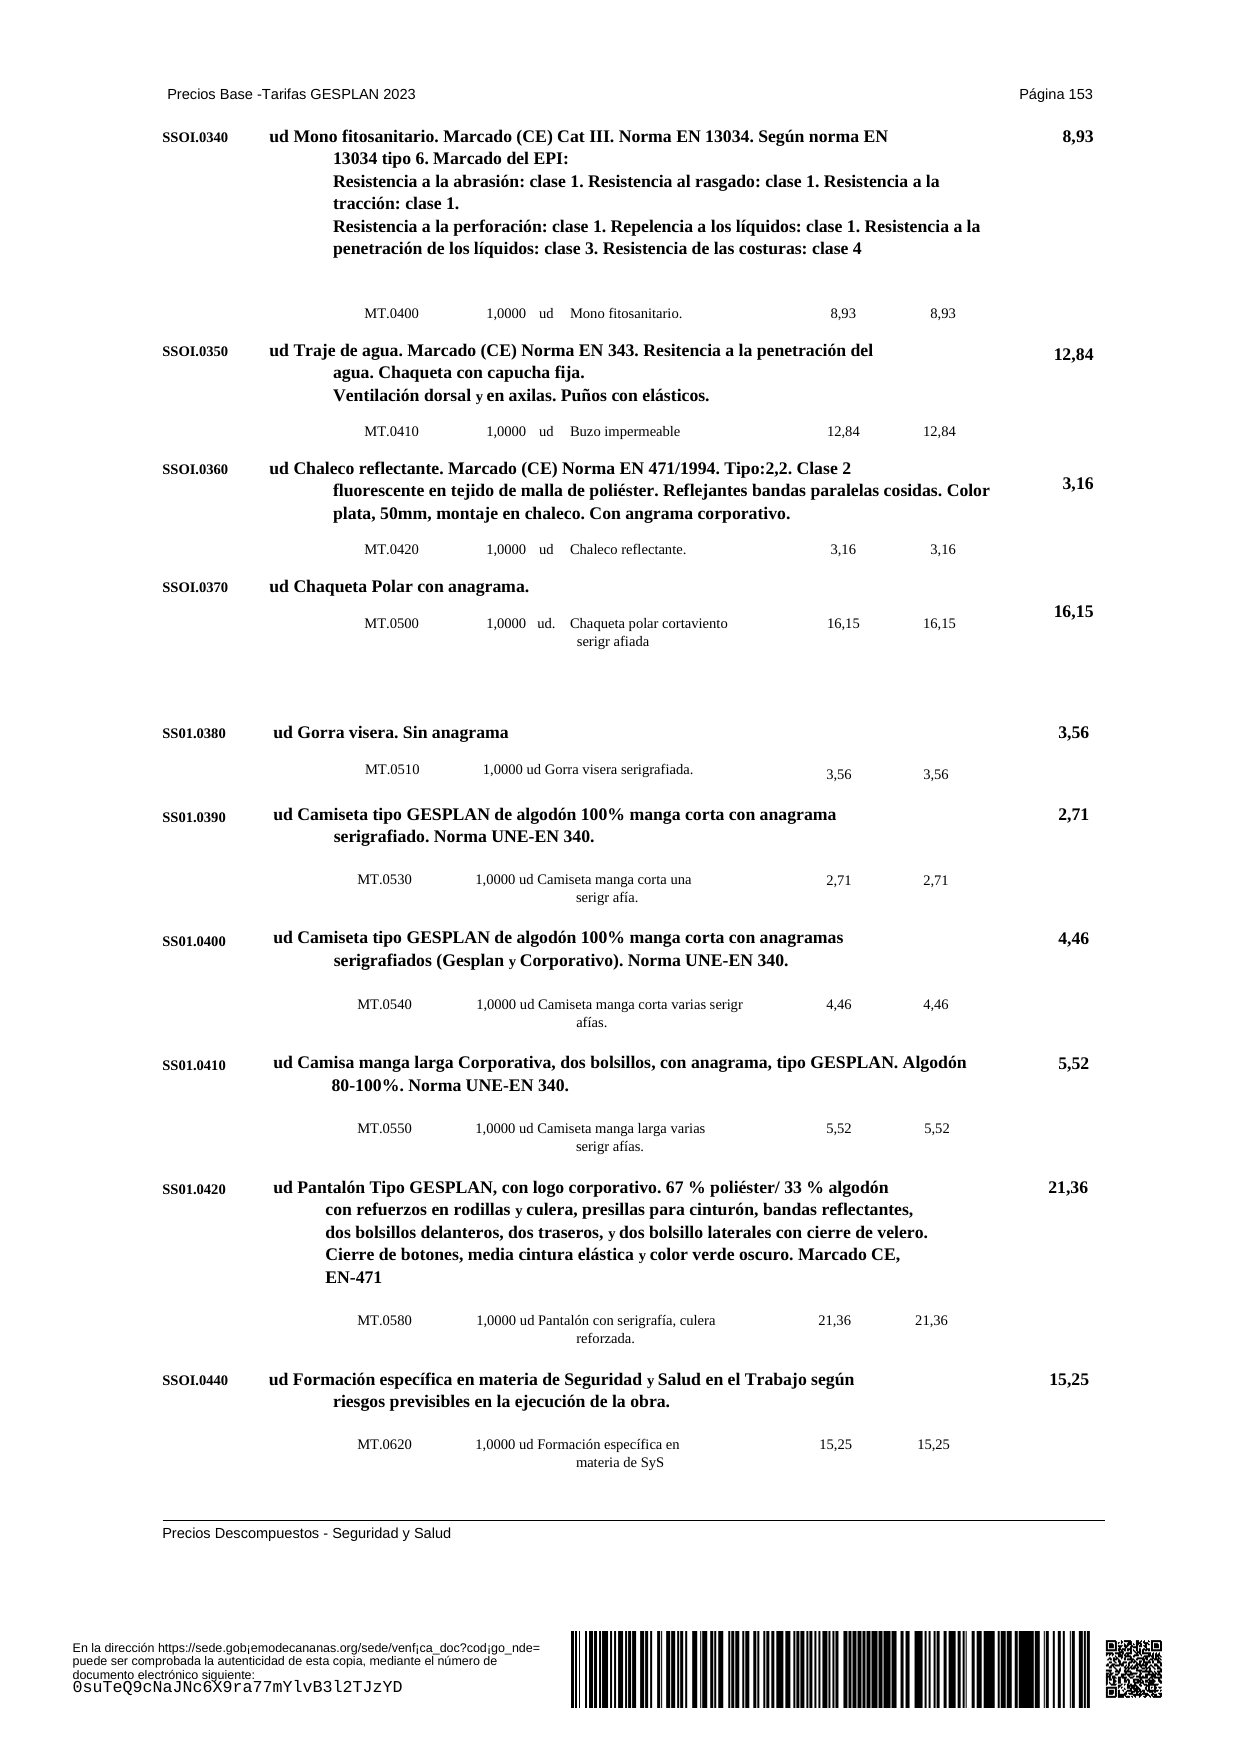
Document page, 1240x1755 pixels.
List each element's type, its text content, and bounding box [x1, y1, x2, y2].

text SSOI.0350 ud Traje de agua. Marcado (CE) Norma EN 343. Resitencia a la penetración del [162, 338, 998, 361]
text 5,52 [1058, 1055, 1106, 1073]
text MT.0550 1,0000 ud Camiseta manga larga varias [357, 1118, 763, 1137]
text Resistencia a la abrasión: clase 1. Resistencia al rasgado: clase 1. Resistencia a la tracción: clase 1. [333, 169, 998, 214]
text MT.0580 [357, 1314, 431, 1328]
text MT.0400 1,0000 ud Mono fitosanitario. 8,93 8,93 [364, 306, 998, 321]
text ud Camisa manga larga Corporativa, dos bolsillos, con anagrama, tipo GESPLAN. Algodón 80-100%. Norma UNE-EN 340. [273, 1051, 994, 1096]
text 5,52 [924, 1122, 966, 1137]
text Resistencia a la perforación: clase 1. Repelencia a los líquidos: clase 1. Resistencia a la penetración de los líquidos: clase 3. Resistencia de las costuras: clase 4 [333, 214, 998, 259]
text 4,46 [826, 998, 868, 1012]
text fluorescente en tejido de malla de poliéster. Reflejantes bandas paralelas cosidas. Color plata, 50mm, montaje en chaleco. Con angrama corporativo. [333, 479, 998, 524]
text SS01.0400 [162, 935, 245, 949]
text MT.0530 1,0000 ud Camiseta manga corta una [357, 869, 749, 888]
text 2,71 [1058, 806, 1105, 824]
text SSOI.0370 ud Chaqueta Polar con anagrama. [162, 578, 998, 596]
picture [571, 1631, 1168, 1708]
text MT.0410 1,0000 ud Buzo impermeable 12,84 12,84 [364, 424, 998, 439]
text 1,0000 ud Pantalón con serigrafía, culera reforzada. [476, 1310, 773, 1347]
text serigr afiada [577, 632, 998, 650]
text ud Camiseta tipo GESPLAN de algodón 100% manga corta con anagramas serigrafiados (Gesplan y Corporativo). Norma UNE-EN 340. [273, 926, 935, 971]
text serigr afía. [576, 888, 749, 906]
text riesgos previsibles en la ejecución de la obra. [333, 1389, 998, 1412]
text Página 153 [1019, 88, 1102, 102]
text Precios Descompuestos - Seguridad y Salud [162, 1526, 998, 1541]
text serigr afías. [576, 1137, 763, 1155]
text 3,56 [1058, 724, 1106, 742]
text SS01.0390 [162, 811, 245, 826]
text ud Camiseta tipo GESPLAN de algodón 100% manga corta con anagrama serigrafiado. Norma UNE-EN 340. [273, 802, 928, 847]
text 21,36 [1048, 1179, 1106, 1197]
text 3,56 [826, 768, 868, 782]
text SS01.0410 [162, 1059, 245, 1073]
text En la dirección https://sede.gob¡emodecananas.org/sede/venf¡ca_doc?cod¡go_nde= puede ser comprobada la autenticidad de esta copia, mediante el número de documento electrónico siguiente: 0suTeQ9cNaJNc6X9ra77mYlvB3l2TJzYD [72, 1641, 542, 1695]
text materia de SyS [576, 1453, 736, 1471]
text 5,52 [826, 1122, 868, 1137]
text MT.0500 1,0000 ud. Chaqueta polar cortaviento 16,15 16,15 [364, 613, 998, 632]
text 2,71 [923, 874, 965, 888]
text 15,25 [819, 1438, 867, 1452]
text 3,16 [1062, 475, 1101, 493]
text 1,0000 ud Camiseta manga corta varias serigr afías. [476, 995, 763, 1031]
text ud Pantalón Tipo GESPLAN, con logo corporativo. 67 % poliéster/ 33 % algodón con refuerzos en rodillas y culera, presillas para cinturón, bandas reflectantes, dos bolsillos delanteros, dos traseros, y dos bolsillo laterales con cierre de velero. Cierre de botones, media cintura elástica y color verde oscuro. Marcado CE, EN-471 [273, 1175, 998, 1288]
text 8,93 [1062, 128, 1101, 146]
text 21,36 [915, 1314, 965, 1328]
text SSOI.0360 ud Chaleco reflectante. Marcado (CE) Norma EN 471/1994. Tipo:2,2. Clase 2 [162, 456, 998, 479]
text MT.0510 1,0000 ud Gorra visera serigrafiada. [365, 762, 739, 777]
text MT.0420 1,0000 ud Chaleco reflectante. 3,16 3,16 [364, 542, 998, 557]
text 15,25 [917, 1438, 964, 1452]
text 15,25 [1049, 1371, 1106, 1389]
text SS01.0380 [162, 727, 245, 742]
text Precios Base -Tarifas GESPLAN 2023 [167, 88, 442, 102]
text 12,84 [1053, 346, 1101, 364]
text MT.0620 1,0000 ud Formación específica en [357, 1434, 736, 1453]
text 4,46 [1058, 930, 1106, 948]
text SS01.0420 [162, 1183, 245, 1197]
text 4,46 [923, 998, 965, 1012]
text SSOI.0340 ud Mono fitosanitario. Marcado (CE) Cat III. Norma EN 13034. Según norma EN [162, 124, 998, 147]
text SSOI.0440 ud Formación específica en materia de Seguridad y Salud en el Trabajo según [162, 1367, 998, 1389]
text Ventilación dorsal y en axilas. Puños con elásticos. [333, 383, 998, 406]
text ud Gorra visera. Sin anagrama [273, 724, 739, 742]
text agua. Chaqueta con capucha fija. [333, 361, 998, 383]
text 16,15 [1053, 603, 1101, 621]
text MT.0540 [357, 998, 431, 1012]
text 13034 tipo 6. Marcado del EPI: [333, 147, 998, 169]
text 3,56 [923, 768, 965, 782]
text 21,36 [818, 1314, 868, 1328]
text 2,71 [826, 874, 867, 888]
